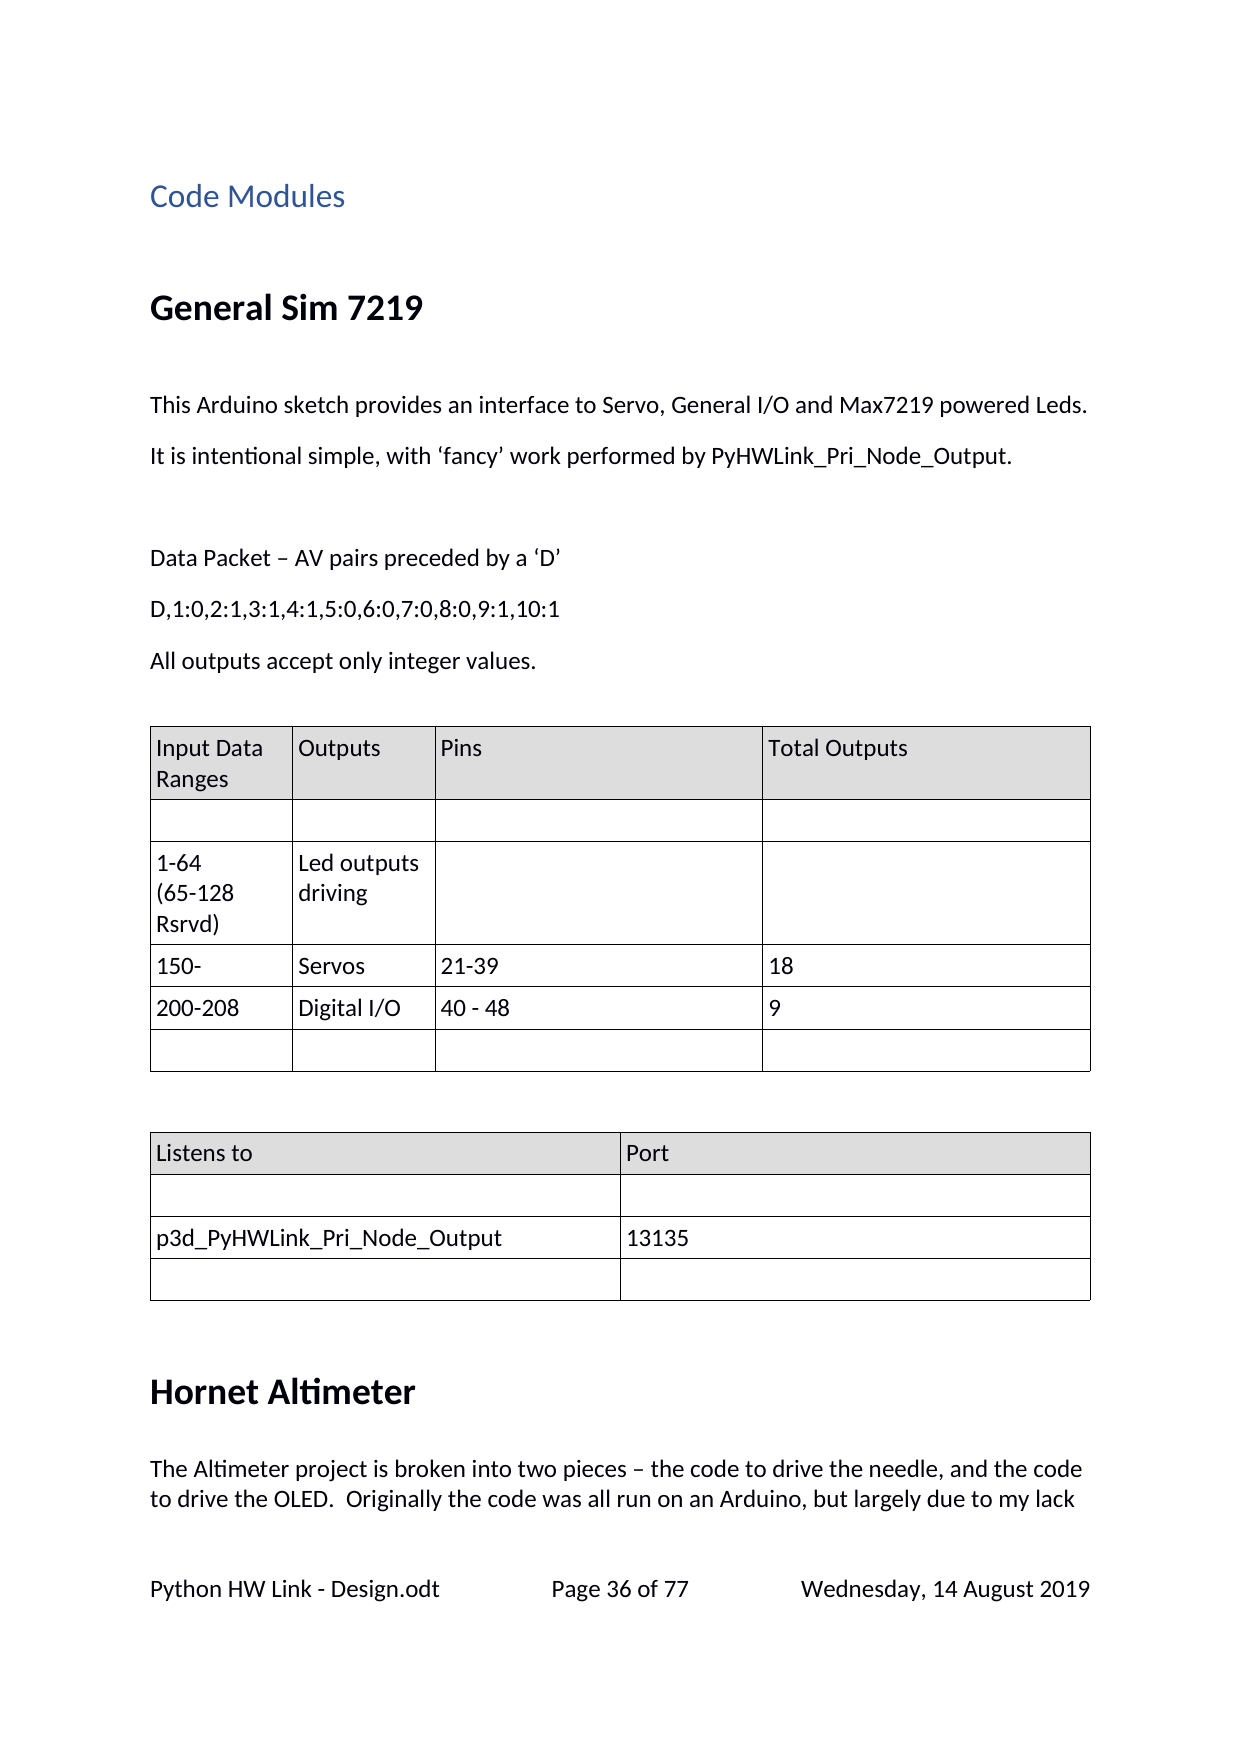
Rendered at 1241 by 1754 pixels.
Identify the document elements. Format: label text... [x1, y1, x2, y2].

subtitle General Sim 7219 [150, 284, 1090, 329]
table_cell [763, 842, 1090, 944]
table_cell 1-64 (65-128 Rsrvd) [151, 842, 292, 944]
table_header Input Data Ranges [151, 727, 292, 799]
table_cell 9 [763, 987, 1090, 1028]
table_cell [293, 1030, 435, 1071]
table_header Port [621, 1133, 1090, 1174]
subtitle Code Modules [150, 175, 1090, 216]
table_cell 200-208 [151, 987, 292, 1028]
text This Arduino sketch provides an interface to Servo, General I/O and Max7219 powered Leds. [150, 389, 1090, 419]
table_cell [293, 800, 435, 841]
table_cell Servos [293, 945, 435, 986]
text Data Packet – AV pairs preceded by a ‘D’ [150, 542, 1090, 573]
table_cell [151, 1175, 620, 1216]
table_cell Led outputs driving [293, 842, 435, 944]
text It is intentional simple, with ‘fancy’ work performed by PyHWLink_Pri_Node_Output. [150, 440, 1090, 471]
table_cell [621, 1259, 1090, 1300]
table_cell Digital I/O [293, 987, 435, 1028]
table_cell 40 - 48 [436, 987, 762, 1028]
table_header Pins [436, 727, 762, 799]
table_cell 18 [763, 945, 1090, 986]
table_cell [151, 800, 292, 841]
table_cell [436, 800, 762, 841]
table_cell [621, 1175, 1090, 1216]
table_cell 150- [151, 945, 292, 986]
text All outputs accept only integer values. [150, 645, 1090, 675]
table_cell 21-39 [436, 945, 762, 986]
table_cell [151, 1259, 620, 1300]
text D,1:0,2:1,3:1,4:1,5:0,6:0,7:0,8:0,9:1,10:1 [150, 594, 1090, 624]
text The Altimeter project is broken into two pieces – the code to drive the needle, and the code to drive the OLED. Originally the code was all run on an Arduino, but largely due to my lack [150, 1453, 1090, 1514]
table_header Listens to [151, 1133, 620, 1174]
table_cell [763, 800, 1090, 841]
table_header Outputs [293, 727, 435, 799]
table_cell [436, 1030, 762, 1071]
table_cell 13135 [621, 1217, 1090, 1258]
table_cell p3d_PyHWLink_Pri_Node_Output [151, 1217, 620, 1258]
table_cell [151, 1030, 292, 1071]
table_cell [763, 1030, 1090, 1071]
subtitle Hornet Altimeter [150, 1368, 1090, 1414]
table_cell [436, 842, 762, 944]
table_header Total Outputs [763, 727, 1090, 799]
